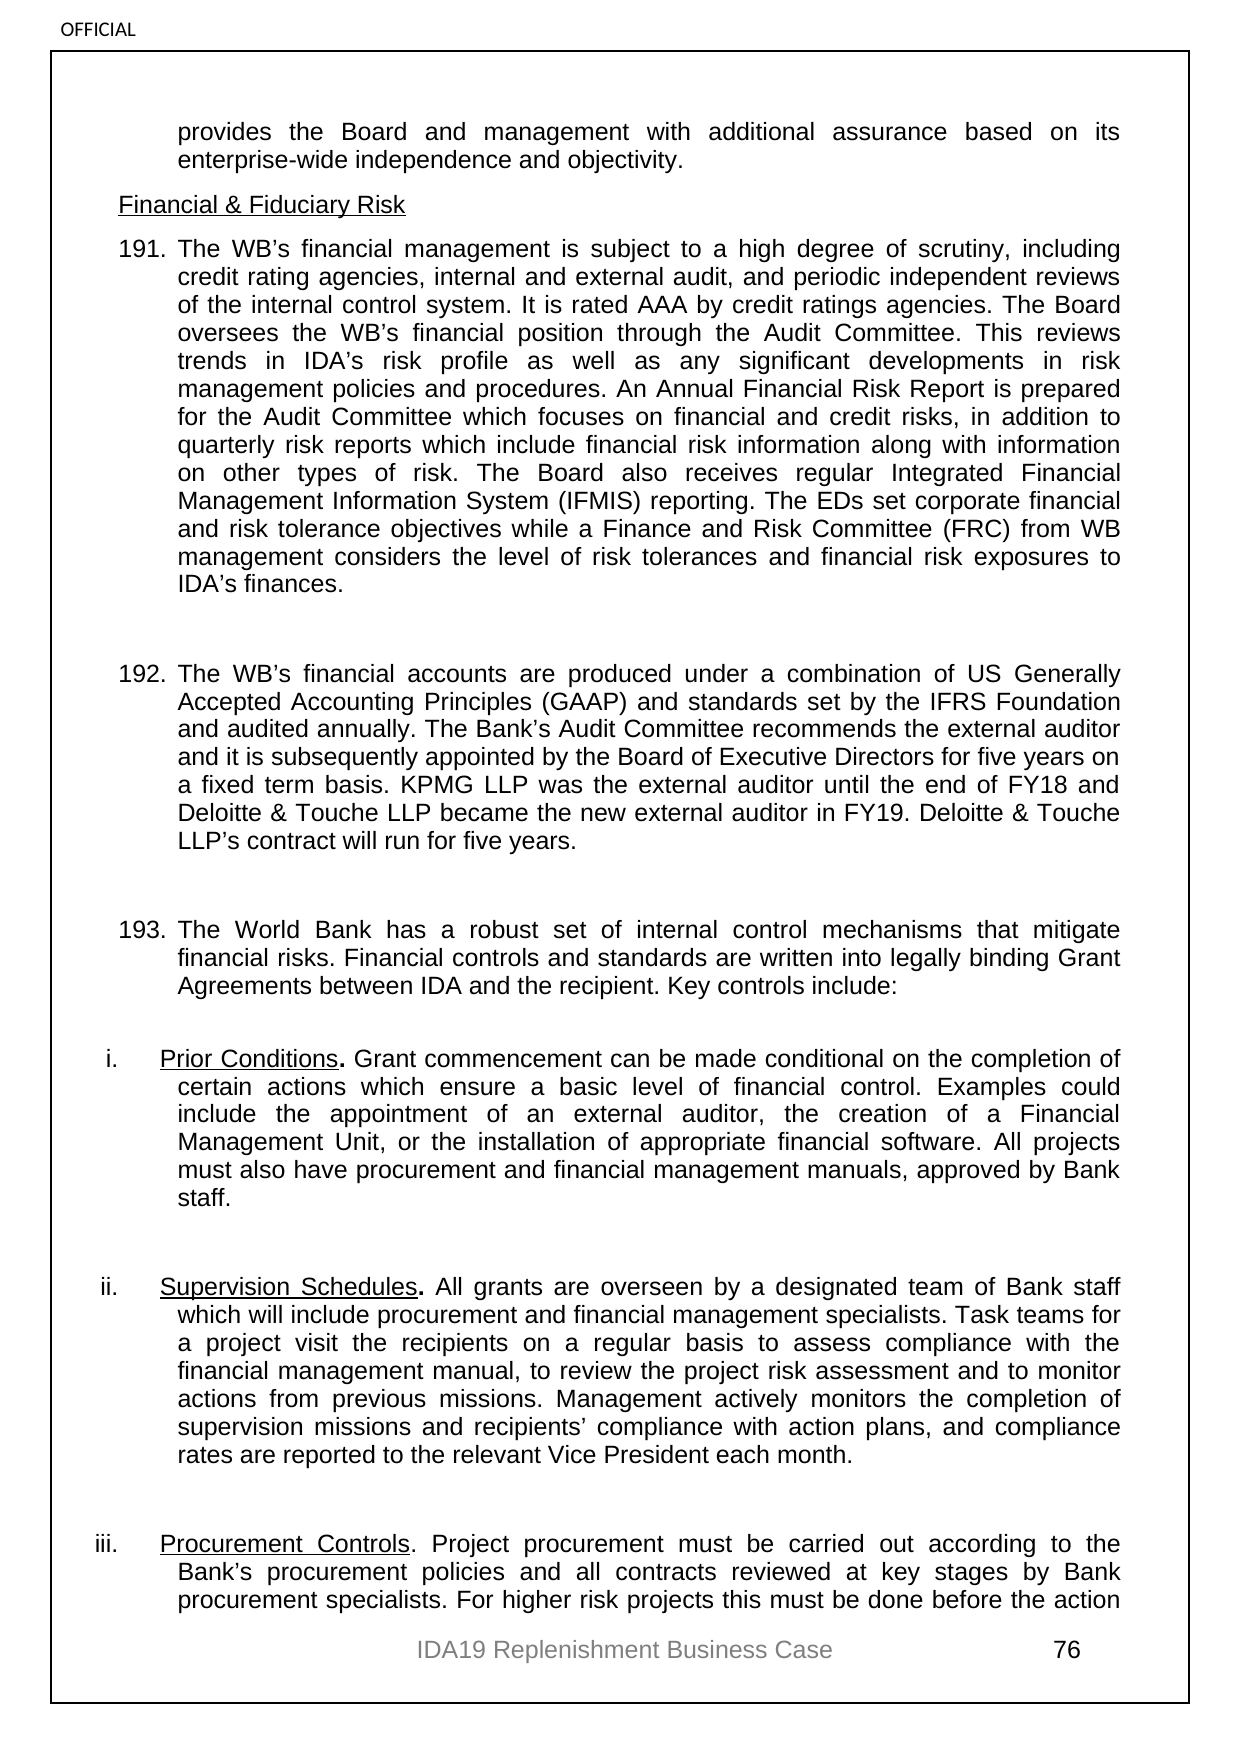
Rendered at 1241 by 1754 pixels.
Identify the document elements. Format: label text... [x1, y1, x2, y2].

list Supervision Schedules. All grants are overseen by a designated team of Bank staff which will include procurement and financial management specialists. Task teams for a project visit the recipients on a regular basis to assess compliance with the financial management manual, to review the project risk assessment and to monitor actions from previous missions. Management actively monitors the completion of supervision missions and recipients’ compliance with action plans, and compliance rates are reported to the relevant Vice President each month. [118, 1273, 1122, 1468]
list provides the Board and management with additional assurance based on its enterprise-wide independence and objectivity. [118, 118, 1122, 174]
list Prior Conditions. Grant commencement can be made conditional on the completion of certain actions which ensure a basic level of financial control. Examples could include the appointment of an external auditor, the creation of a Financial Management Unit, or the installation of appropriate financial software. All projects must also have procurement and financial management manuals, approved by Bank staff. [118, 1044, 1122, 1212]
list The World Bank has a robust set of internal control mechanisms that mitigate financial risks. Financial controls and standards are written into legally binding Grant Agreements between IDA and the recipient. Key controls include: [118, 916, 1122, 1000]
text Financial & Fiduciary Risk [118, 191, 1122, 218]
list The WB’s financial accounts are produced under a combination of US Generally Accepted Accounting Principles (GAAP) and standards set by the IFRS Foundation and audited annually. The Bank’s Audit Committee recommends the external auditor and it is subsequently appointed by the Board of Executive Directors for five years on a fixed term basis. KPMG LLP was the external auditor until the end of FY18 and Deloitte & Touche LLP became the new external auditor in FY19. Deloitte & Touche LLP’s contract will run for five years. [118, 659, 1122, 855]
list Procurement Controls. Project procurement must be carried out according to the Bank’s procurement policies and all contracts reviewed at key stages by Bank procurement specialists. For higher risk projects this must be done before the action [118, 1530, 1122, 1613]
list The WB’s financial management is subject to a high degree of scrutiny, including credit rating agencies, internal and external audit, and periodic independent reviews of the internal control system. It is rated AAA by credit ratings agencies. The Board oversees the WB’s financial position through the Audit Committee. This reviews trends in IDA’s risk profile as well as any significant developments in risk management policies and procedures. An Annual Financial Risk Report is prepared for the Audit Committee which focuses on financial and credit risks, in addition to quarterly risk reports which include financial risk information along with information on other types of risk. The Board also receives regular Integrated Financial Management Information System (IFMIS) reporting. The EDs set corporate financial and risk tolerance objectives while a Finance and Risk Committee (FRC) from WB management considers the level of risk tolerances and financial risk exposures to IDA’s finances. [118, 235, 1122, 598]
